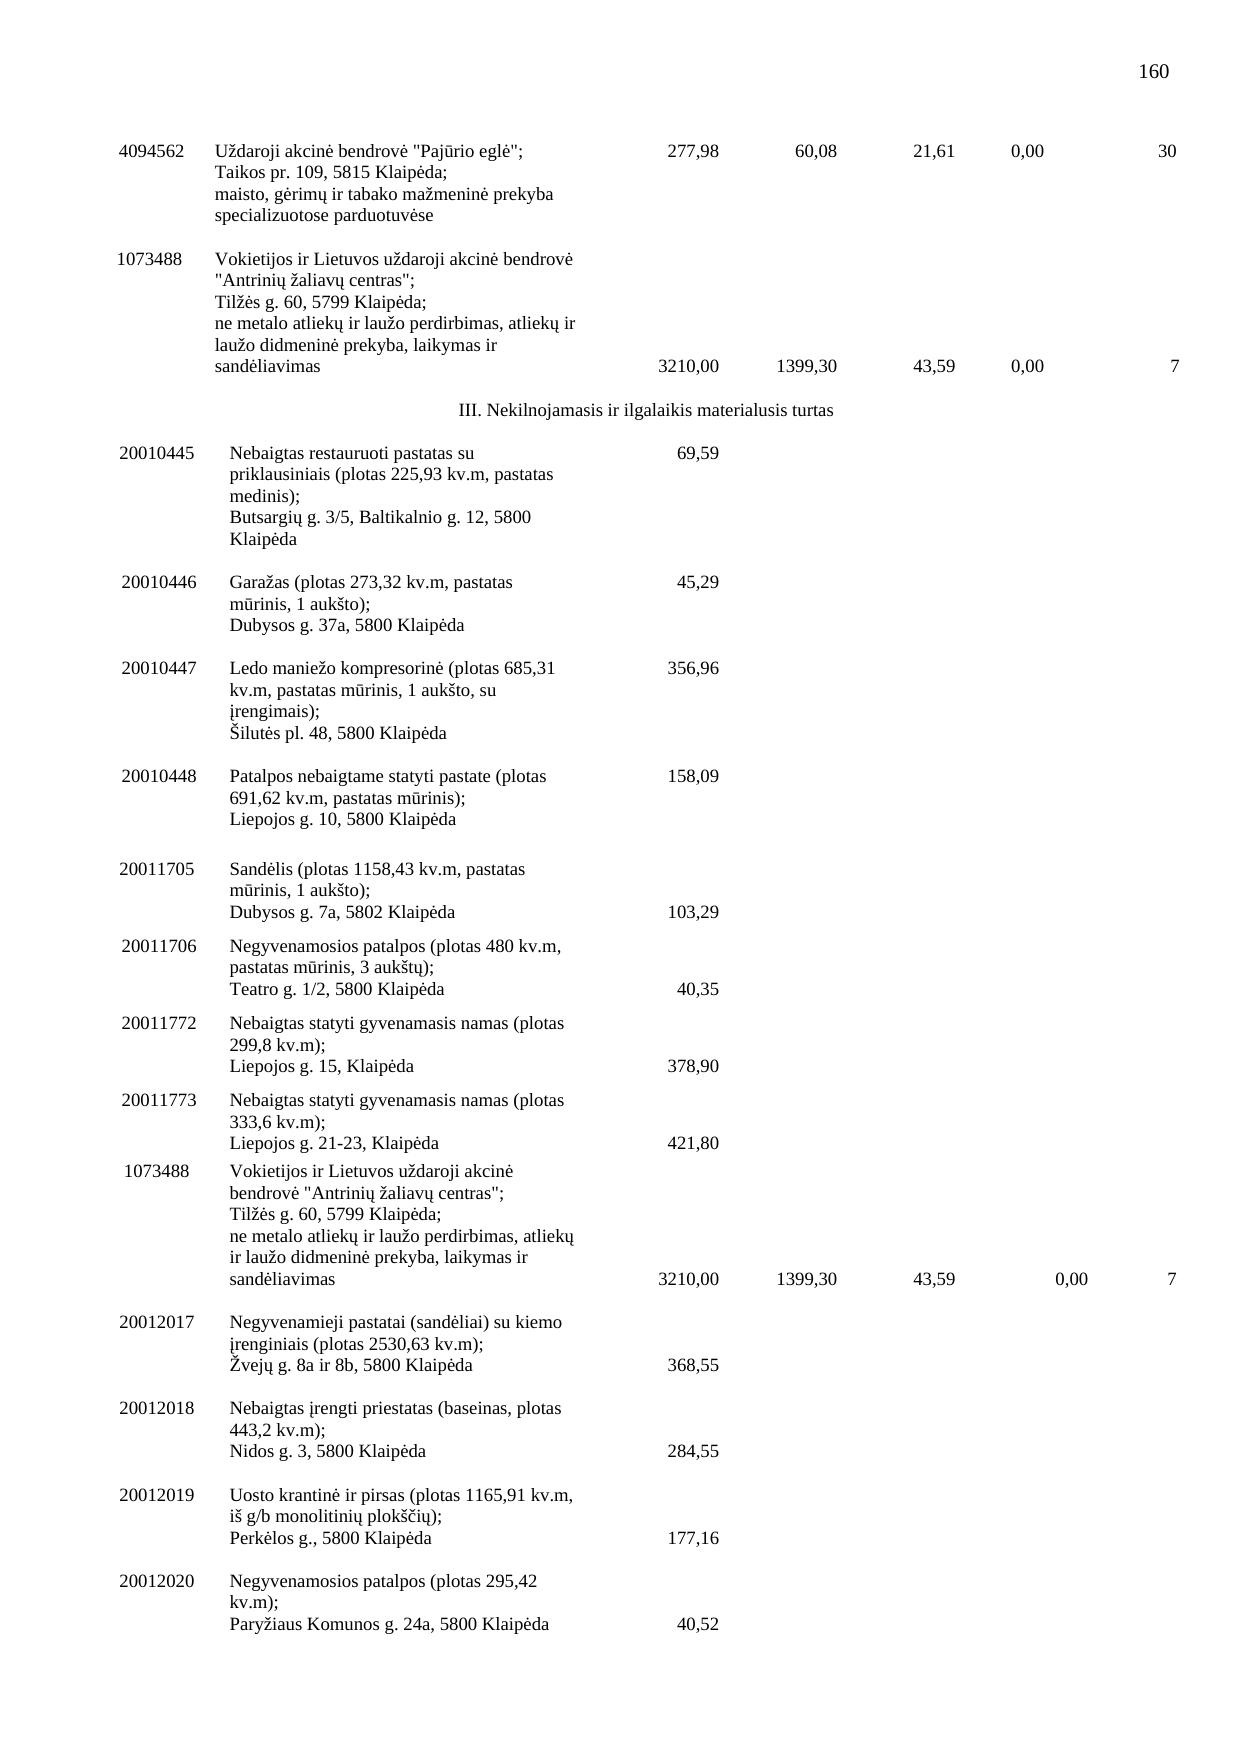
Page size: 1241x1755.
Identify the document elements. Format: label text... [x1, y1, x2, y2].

table_cell [735, 929, 853, 1006]
table_cell [971, 765, 1104, 851]
table_cell [587, 118, 735, 140]
table_cell 69,59 [587, 442, 735, 571]
table_cell 7 [1060, 248, 1196, 398]
table_cell Garažas (plotas 273,32 kv.m, pastatas mūrinis, 1 aukšto); Dubysos g. 37a, 5800 Klaipėda [218, 571, 587, 657]
table_cell 103,29 [587, 851, 735, 928]
table_cell 1073488 [100, 248, 203, 398]
table_cell 20012018 [100, 1397, 218, 1483]
table_cell Sandėlis (plotas 1158,43 kv.m, pastatas mūrinis, 1 aukšto); Dubysos g. 7a, 5802 Klaipėda [218, 851, 587, 928]
table_cell [853, 1484, 971, 1570]
table_cell 21,61 [853, 140, 971, 247]
table_cell 43,59 [853, 248, 971, 398]
table_cell [100, 118, 203, 140]
table_cell 356,96 [587, 657, 735, 765]
table_cell [971, 1570, 1104, 1656]
table_cell [1104, 1570, 1192, 1656]
table_cell [853, 571, 971, 657]
table_cell Patalpos nebaigtame statyti pastate (plotas 691,62 kv.m, pastatas mūrinis); Liepojos g. 10, 5800 Klaipėda [218, 765, 587, 851]
table_cell [735, 118, 853, 140]
table_cell [971, 1006, 1104, 1083]
table_cell [853, 1083, 971, 1160]
table_cell Uosto krantinė ir pirsas (plotas 1165,91 kv.m, iš g/b monolitinių plokščių); Perkėlos g., 5800 Klaipėda [218, 1484, 587, 1570]
table_cell [735, 1570, 853, 1656]
table_cell [853, 657, 971, 765]
table_cell Negyvenamosios patalpos (plotas 480 kv.m, pastatas mūrinis, 3 aukštų); Teatro g. 1/2, 5800 Klaipėda [218, 929, 587, 1006]
table_cell 368,55 [587, 1311, 735, 1397]
table_cell [853, 1397, 971, 1483]
table_cell 284,55 [587, 1397, 735, 1483]
table_cell Vokietijos ir Lietuvos uždaroji akcinė bendrovė "Antrinių žaliavų centras"; Tilžės g. 60, 5799 Klaipėda; ne metalo atliekų ir laužo perdirbimas, atliekų ir laužo didmeninė prekyba, laikymas ir sandėliavimas [218, 1160, 587, 1311]
table_cell [1104, 1083, 1192, 1160]
table_cell [1104, 657, 1192, 765]
table_cell [971, 929, 1104, 1006]
table_cell [853, 1311, 971, 1397]
table_cell Negyvenamieji pastatai (sandėliai) su kiemo įrenginiais (plotas 2530,63 kv.m); Žvejų g. 8a ir 8b, 5800 Klaipėda [218, 1311, 587, 1397]
table_cell 30 [1060, 140, 1192, 247]
table_cell [853, 851, 971, 928]
table_cell 3210,00 [587, 1160, 735, 1311]
table_cell [1104, 1311, 1192, 1397]
table_cell Nebaigtas įrengti priestatas (baseinas, plotas 443,2 kv.m); Nidos g. 3, 5800 Klaipėda [218, 1397, 587, 1483]
table_cell [853, 442, 971, 571]
table_cell [1104, 1006, 1192, 1083]
table_cell [971, 1311, 1104, 1397]
table_cell Nebaigtas restauruoti pastatas su priklausiniais (plotas 225,93 kv.m, pastatas medinis); Butsargių g. 3/5, Baltikalnio g. 12, 5800 Klaipėda [218, 442, 587, 571]
table_cell 1399,30 [735, 1160, 853, 1311]
table_cell 20010447 [100, 657, 218, 765]
table_cell 60,08 [735, 140, 853, 247]
table_cell [1104, 851, 1192, 928]
table_cell [1104, 1397, 1192, 1483]
table_cell [971, 571, 1104, 657]
table_cell [853, 118, 971, 140]
table_cell [735, 571, 853, 657]
table_cell 20012017 [100, 1311, 218, 1397]
table_cell Nebaigtas statyti gyvenamasis namas (plotas 333,6 kv.m); Liepojos g. 21-23, Klaipėda [218, 1083, 587, 1160]
table_cell [853, 929, 971, 1006]
table_cell 1399,30 [735, 248, 853, 398]
table_cell 3210,00 [587, 248, 735, 398]
table_cell [735, 657, 853, 765]
table_cell [735, 1083, 853, 1160]
table_cell [735, 1484, 853, 1570]
table_cell [971, 118, 1060, 140]
table_cell [971, 1397, 1104, 1483]
table_cell [735, 442, 853, 571]
table_cell 177,16 [587, 1484, 735, 1570]
table_cell [735, 1006, 853, 1083]
table_cell [1060, 118, 1192, 140]
table_cell [1104, 765, 1192, 851]
table_cell 7 [1104, 1160, 1192, 1311]
table_cell [971, 657, 1104, 765]
table_cell [853, 1006, 971, 1083]
table_cell [971, 1083, 1104, 1160]
table_cell [971, 442, 1104, 571]
table_cell 20010448 [100, 765, 218, 851]
table_cell [1104, 929, 1192, 1006]
table_cell [853, 1570, 971, 1656]
table_cell Negyvenamosios patalpos (plotas 295,42 kv.m); Paryžiaus Komunos g. 24a, 5800 Klaipėda [218, 1570, 587, 1656]
table_cell [853, 765, 971, 851]
table_cell 20010446 [100, 571, 218, 657]
table_cell 20010445 [100, 442, 218, 571]
table_cell 20011772 [100, 1006, 218, 1083]
table_cell III. Nekilnojamasis ir ilgalaikis materialusis turtas [100, 399, 1192, 442]
table_cell 20012019 [100, 1484, 218, 1570]
table_cell [203, 118, 587, 140]
table_cell 40,52 [587, 1570, 735, 1656]
table_cell [971, 851, 1104, 928]
table_cell [735, 851, 853, 928]
table_cell 421,80 [587, 1083, 735, 1160]
table_cell 20011705 [100, 851, 218, 928]
table_cell [1104, 571, 1192, 657]
table_cell [735, 1397, 853, 1483]
table_cell 378,90 [587, 1006, 735, 1083]
table_cell Nebaigtas statyti gyvenamasis namas (plotas 299,8 kv.m); Liepojos g. 15, Klaipėda [218, 1006, 587, 1083]
table_cell Ledo maniežo kompresorinė (plotas 685,31 kv.m, pastatas mūrinis, 1 aukšto, su įrengimais); Šilutės pl. 48, 5800 Klaipėda [218, 657, 587, 765]
table_cell 45,29 [587, 571, 735, 657]
table_cell 0,00 [971, 248, 1060, 398]
table_cell 0,00 [971, 1160, 1104, 1311]
table_cell 4094562 [100, 140, 203, 247]
table_cell 20011773 [100, 1083, 218, 1160]
table_cell 20011706 [100, 929, 218, 1006]
table_cell 20012020 [100, 1570, 218, 1656]
table_cell 0,00 [971, 140, 1060, 247]
table_cell 277,98 [587, 140, 735, 247]
table_cell 158,09 [587, 765, 735, 851]
table_cell Vokietijos ir Lietuvos uždaroji akcinė bendrovė "Antrinių žaliavų centras"; Tilžės g. 60, 5799 Klaipėda; ne metalo atliekų ir laužo perdirbimas, atliekų ir laužo didmeninė prekyba, laikymas ir sandėliavimas [203, 248, 587, 398]
table_cell 40,35 [587, 929, 735, 1006]
table_cell Uždaroji akcinė bendrovė "Pajūrio eglė"; Taikos pr. 109, 5815 Klaipėda; maisto, gėrimų ir tabako mažmeninė prekyba specializuotose parduotuvėse [203, 140, 587, 247]
table_cell [735, 1311, 853, 1397]
table_cell [1104, 1484, 1192, 1570]
table_cell [971, 1484, 1104, 1570]
table_cell [1104, 442, 1192, 571]
table_cell 43,59 [853, 1160, 971, 1311]
table_cell 1073488 [100, 1160, 218, 1311]
table_cell [735, 765, 853, 851]
